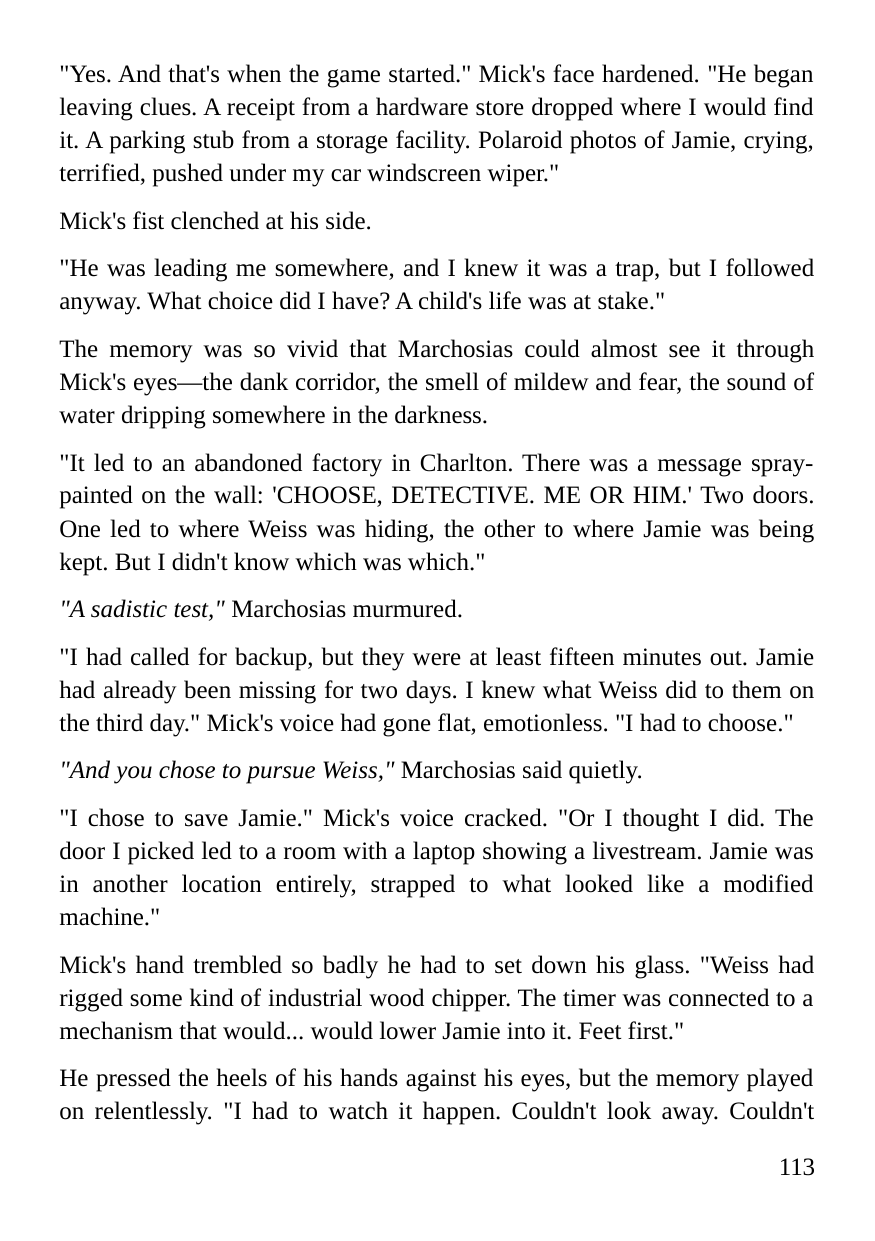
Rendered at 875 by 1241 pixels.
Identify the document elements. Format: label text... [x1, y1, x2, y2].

text "It led to an abandoned factory in Charlton. There was a message spray-painted on the wall: 'CHOOSE, DETECTIVE. ME OR HIM.' Two doors. One led to where Weiss was hiding, the other to where Jamie was being kept. But I didn't know which was which." [59, 448, 815, 575]
text "I chose to save Jamie." Mick's voice cracked. "Or I thought I did. The door I picked led to a room with a laptop showing a livestream. Jamie was in another location entirely, strapped to what looked like a modified machine." [59, 803, 815, 931]
text The memory was so vivid that Marchosias could almost see it through Mick's eyes—the dank corridor, the smell of mildew and fear, the sound of water dripping somewhere in the darkness. [59, 334, 815, 429]
text Mick's fist clenched at his side. [59, 206, 815, 234]
text Mick's hand trembled so badly he had to set down his glass. "Weiss had rigged some kind of industrial wood chipper. The timer was connected to a mechanism that would... would lower Jamie into it. Feet first." [59, 950, 815, 1044]
text "And you chose to pursue Weiss," Marchosias said quietly. [59, 756, 815, 784]
text He pressed the heels of his hands against his eyes, but the memory played on relentlessly. "I had to watch it happen. Couldn't look away. Couldn't [59, 1063, 815, 1125]
text "A sadistic test," Marchosias murmured. [59, 594, 815, 623]
text "Yes. And that's when the game started." Mick's face hardened. "He began leaving clues. A receipt from a hardware store dropped where I would find it. A parking stub from a storage facility. Polaroid photos of Jamie, crying, terrified, pushed under my car windscreen wiper." [59, 59, 815, 187]
text "He was leading me somewhere, and I knew it was a trap, but I followed anyway. What choice did I have? A child's life was at stake." [59, 253, 815, 315]
text "I had called for backup, but they were at least fifteen minutes out. Jamie had already been missing for two days. I knew what Weiss did to them on the third day." Mick's voice had gone flat, emotionless. "I had to choose." [59, 642, 815, 737]
